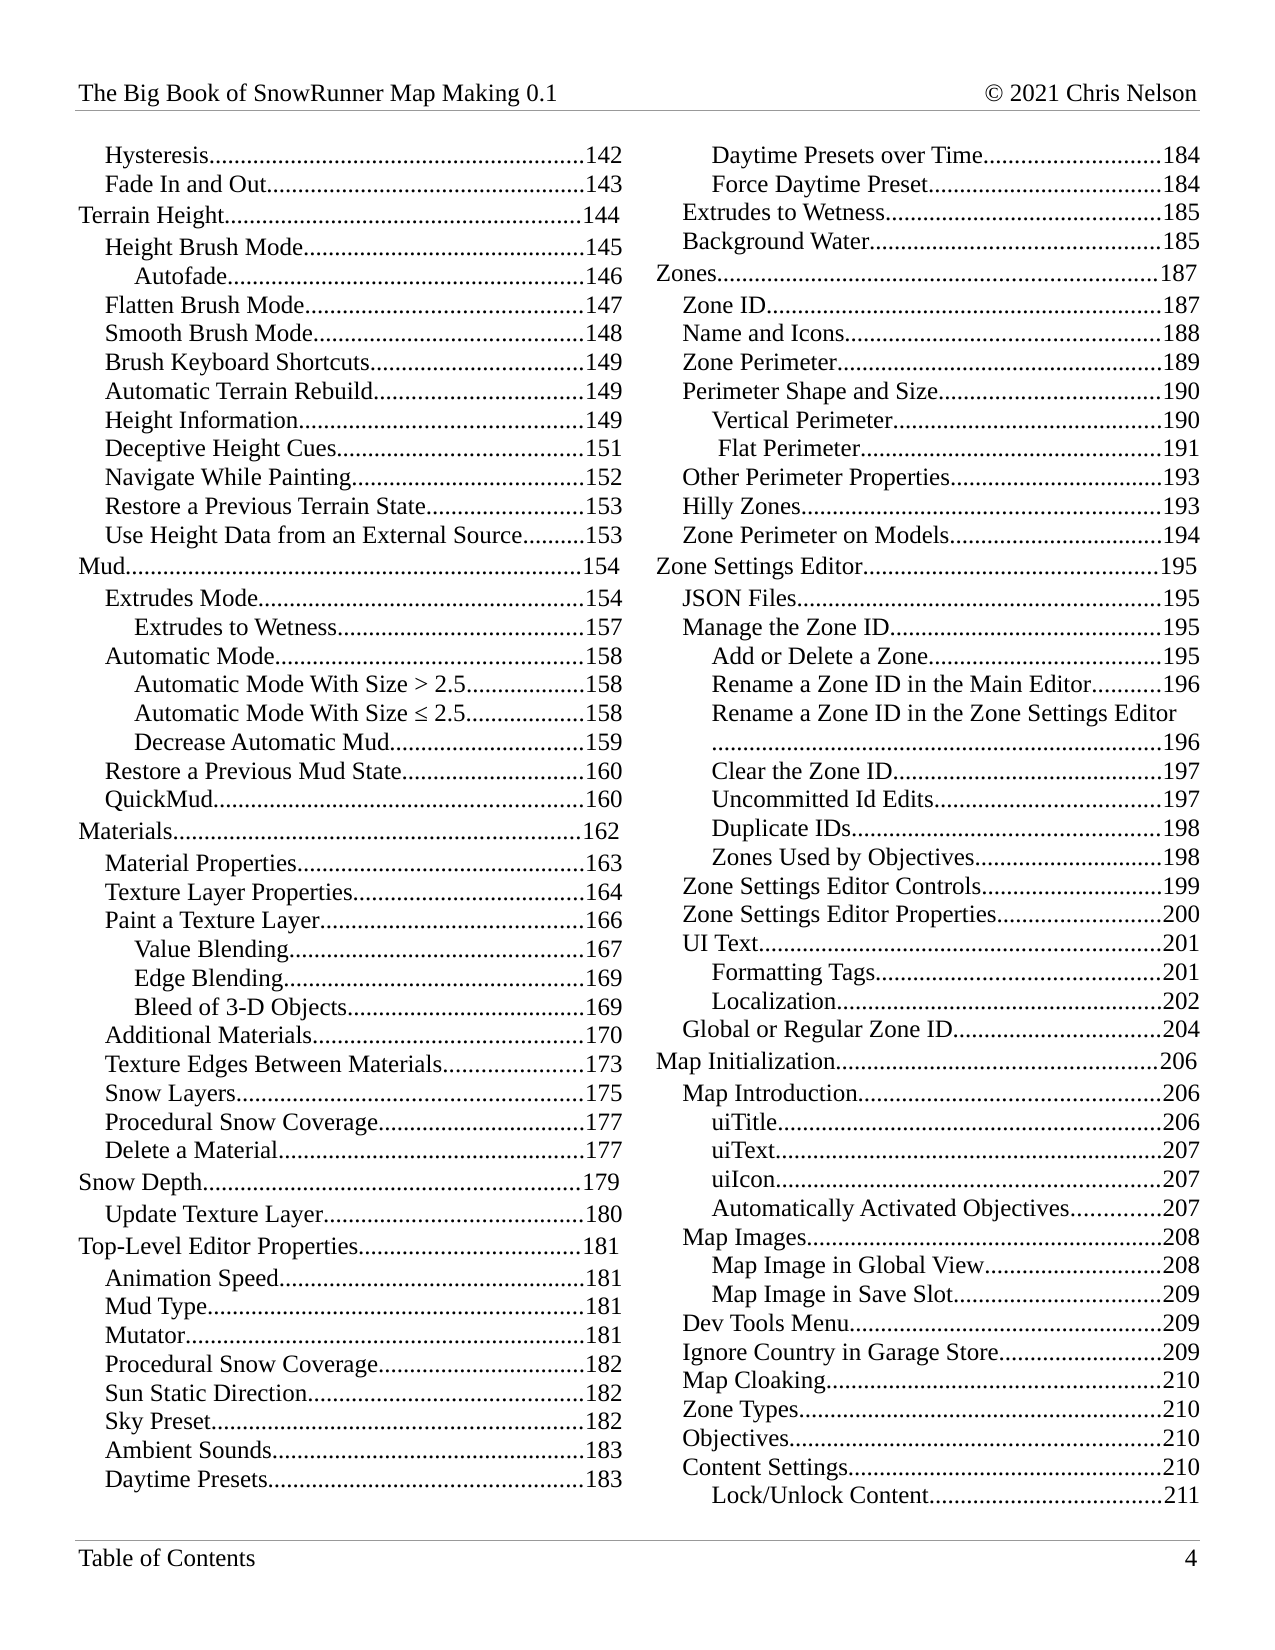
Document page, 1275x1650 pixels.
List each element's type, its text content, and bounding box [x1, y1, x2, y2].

text Mud Type 181 [104, 1291, 622, 1320]
text Delete a Material 177 [104, 1136, 622, 1164]
text Zone Settings Editor Controls 199 [682, 871, 1200, 899]
text Zone Perimeter 189 [682, 347, 1200, 376]
text Material Properties 163 [104, 848, 622, 877]
text Texture Edges Between Materials 173 [104, 1049, 622, 1078]
text Rename a Zone ID in the Main Editor 196 [711, 669, 1200, 698]
text Automatic Mode With Size ≤ 2.5 158 [134, 698, 622, 727]
text Uncommitted Id Edits 197 [711, 784, 1200, 813]
text UI Text 201 [682, 928, 1200, 957]
text Map Image in Save Slot 209 [711, 1279, 1200, 1308]
text Zone Settings Editor Properties 200 [682, 899, 1200, 928]
text Vertical Perimeter 190 [711, 405, 1200, 433]
text Smooth Brush Mode 148 [104, 318, 622, 347]
text Flat Perimeter 191 [711, 433, 1200, 462]
text Force Daytime Preset 184 [711, 169, 1200, 197]
text Edge Blending 169 [134, 963, 622, 992]
text Zones Used by Objectives 198 [711, 842, 1200, 871]
text Automatic Mode 158 [104, 641, 622, 669]
text Duplicate IDs 198 [711, 813, 1200, 842]
text Sky Preset 182 [104, 1406, 622, 1435]
text Formatting Tags 201 [711, 957, 1200, 986]
text Background Water 185 [682, 226, 1200, 255]
text Dev Tools Menu 209 [682, 1308, 1200, 1337]
text Add or Delete a Zone 195 [711, 641, 1200, 669]
text Map Introduction 206 [682, 1078, 1200, 1107]
text Automatic Terrain Rebuild 149 [104, 376, 622, 405]
text uiText 207 [711, 1136, 1200, 1164]
text Other Perimeter Properties 193 [682, 462, 1200, 491]
text Bleed of 3‑D Objects 169 [134, 992, 622, 1021]
text Daytime Presets 183 [104, 1464, 622, 1493]
text Height Brush Mode 145 [104, 232, 622, 261]
text Zones 187 [652, 255, 1200, 290]
text Rename a Zone ID in the Zone Settings Editor 196 [711, 698, 1200, 756]
text Snow Depth 179 [75, 1164, 622, 1199]
text Top-Level Editor Properties 181 [75, 1228, 622, 1263]
text Materials 162 [75, 813, 622, 848]
text Autofade 146 [134, 261, 622, 290]
text Fade In and Out 143 [104, 169, 622, 197]
text Mutator 181 [104, 1320, 622, 1349]
text Objectives 210 [682, 1423, 1200, 1452]
text JSON Files 195 [682, 583, 1200, 612]
text Lock/Unlock Content 211 [711, 1481, 1200, 1509]
text Localization 202 [711, 986, 1200, 1014]
text Use Height Data from an External Source 153 [104, 520, 622, 548]
text Brush Keyboard Shortcuts 149 [104, 347, 622, 376]
text Snow Layers 175 [104, 1078, 622, 1107]
text Clear the Zone ID 197 [711, 756, 1200, 784]
text Perimeter Shape and Size 190 [682, 376, 1200, 405]
text Mud 154 [75, 548, 622, 583]
text Navigate While Painting 152 [104, 462, 622, 491]
text Additional Materials 170 [104, 1021, 622, 1049]
text Extrudes to Wetness 157 [134, 612, 622, 641]
text Update Texture Layer 180 [104, 1199, 622, 1228]
text Value Blending 167 [134, 934, 622, 963]
text Daytime Presets over Time 184 [711, 140, 1200, 169]
text Deceptive Height Cues 151 [104, 433, 622, 462]
text Map Image in Global View 208 [711, 1251, 1200, 1279]
text uiTitle 206 [711, 1107, 1200, 1136]
text Paint a Texture Layer 166 [104, 906, 622, 934]
text Ignore Country in Garage Store 209 [682, 1337, 1200, 1366]
text QuickMud 160 [104, 784, 622, 813]
text Map Initialization 206 [652, 1043, 1200, 1078]
text Hilly Zones 193 [682, 491, 1200, 520]
text Map Images 208 [682, 1222, 1200, 1251]
text Flatten Brush Mode 147 [104, 290, 622, 318]
text Zone Perimeter on Models 194 [682, 520, 1200, 548]
text Automatically Activated Objectives 207 [711, 1193, 1200, 1222]
text Zone ID 187 [682, 290, 1200, 318]
text uiIcon 207 [711, 1164, 1200, 1193]
text Manage the Zone ID 195 [682, 612, 1200, 641]
text Map Cloaking 210 [682, 1366, 1200, 1394]
text Ambient Sounds 183 [104, 1435, 622, 1464]
text Extrudes to Wetness 185 [682, 197, 1200, 226]
text Animation Speed 181 [104, 1263, 622, 1291]
text Procedural Snow Coverage 182 [104, 1349, 622, 1378]
text Global or Regular Zone ID 204 [682, 1014, 1200, 1043]
text Terrain Height 144 [75, 197, 622, 232]
text Restore a Previous Mud State 160 [104, 756, 622, 784]
text Restore a Previous Terrain State 153 [104, 491, 622, 520]
text Zone Types 210 [682, 1394, 1200, 1423]
text Extrudes Mode 154 [104, 583, 622, 612]
text Zone Settings Editor 195 [652, 548, 1200, 583]
text Automatic Mode With Size > 2.5 158 [134, 669, 622, 698]
text Procedural Snow Coverage 177 [104, 1107, 622, 1136]
text Name and Icons 188 [682, 318, 1200, 347]
text Decrease Automatic Mud 159 [134, 727, 622, 756]
text Hysteresis 142 [104, 140, 622, 169]
text Texture Layer Properties 164 [104, 877, 622, 906]
text Content Settings 210 [682, 1452, 1200, 1481]
text Sun Static Direction 182 [104, 1378, 622, 1406]
text Height Information 149 [104, 405, 622, 433]
